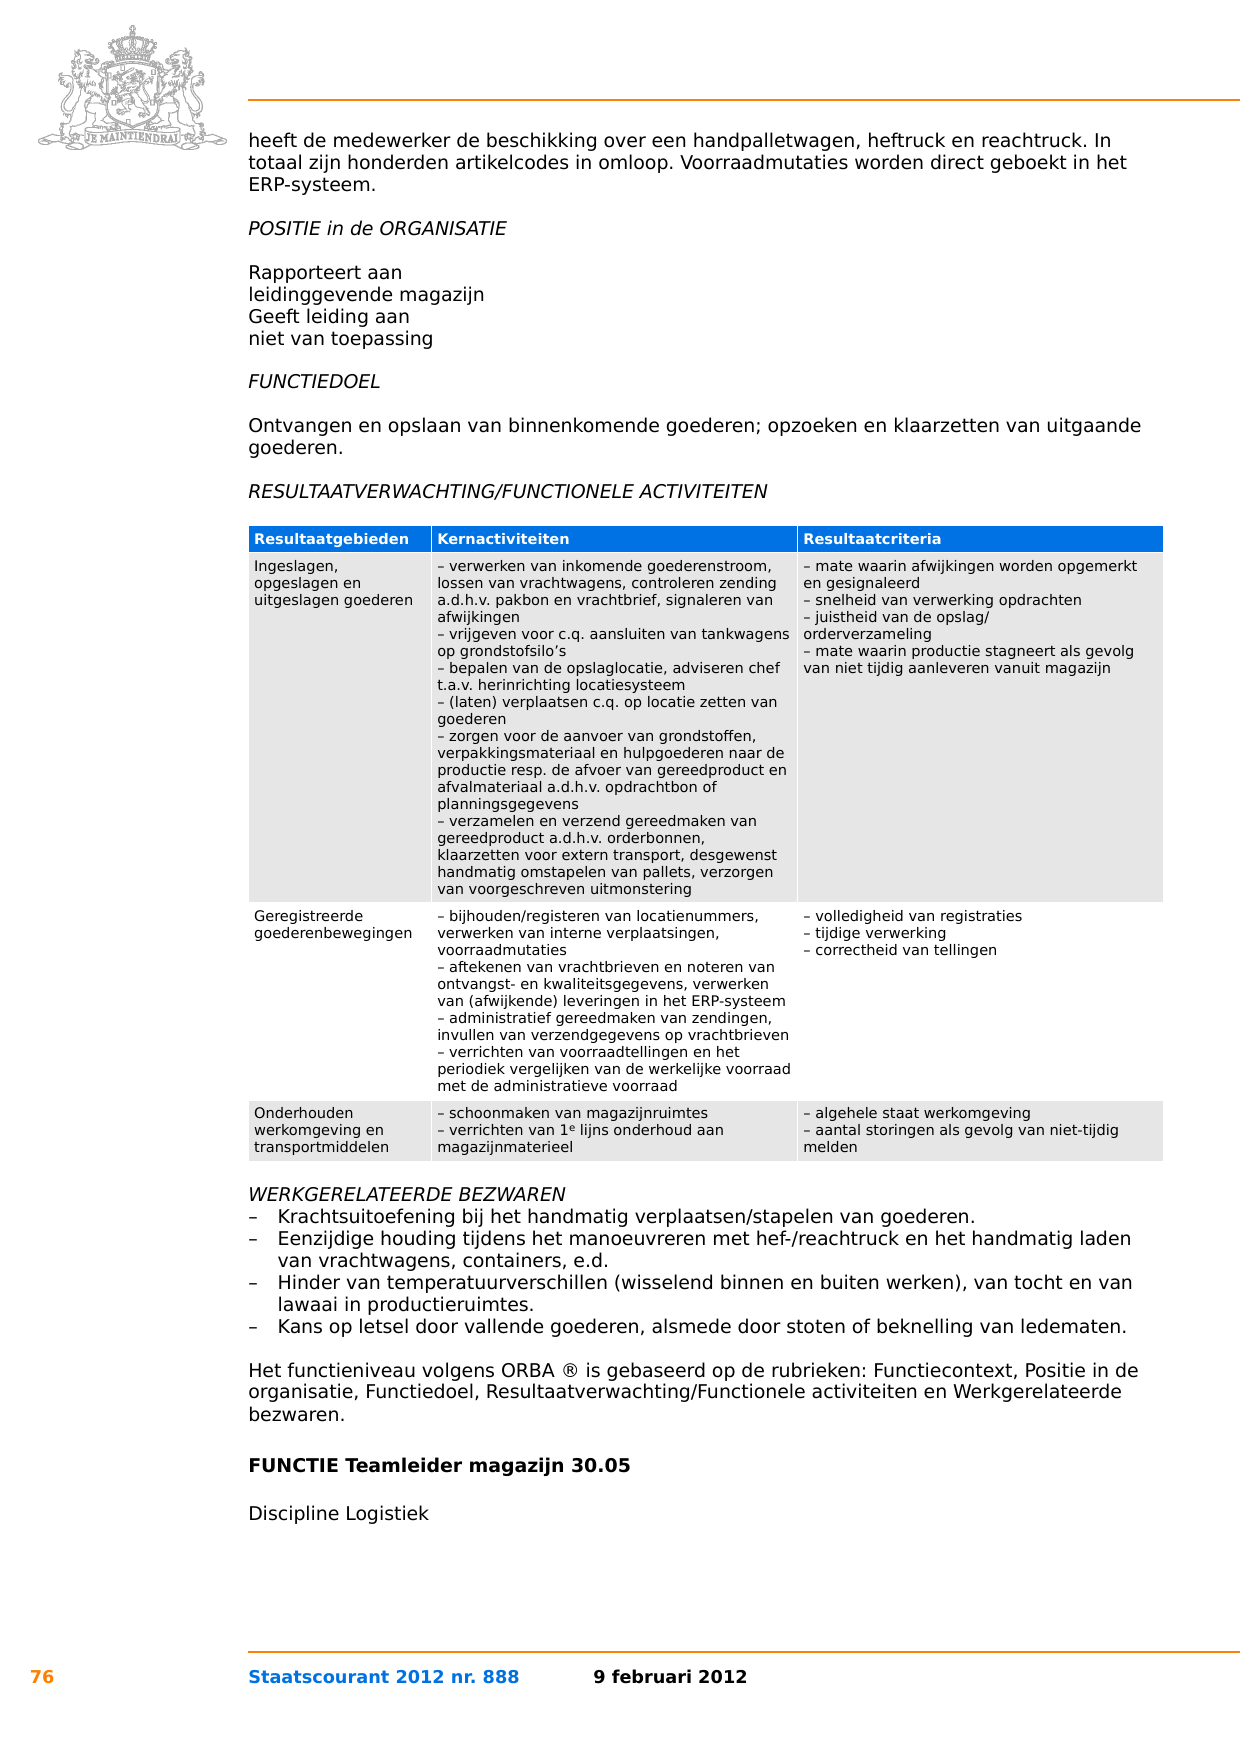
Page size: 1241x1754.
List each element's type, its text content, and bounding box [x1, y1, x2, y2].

table_cell – algehele staat werkomgeving – aantal storingen als gevolg van niet-tijdig melden [798, 1101, 1163, 1161]
text – Krachtsuitoefening bij het handmatig verplaatsen/stapelen van goederen. [248, 1206, 1163, 1228]
table_cell – mate waarin afwijkingen worden opgemerkt en gesignaleerd – snelheid van verwerking opdrachten – juistheid van de opslag/ orderverzameling – mate waarin productie stagneert als gevolg van niet tijdig aanleveren vanuit magazijn [798, 553, 1163, 902]
table_cell – schoonmaken van magazijnruimtes – verrichten van 1e lijns onderhoud aan magazijnmaterieel [432, 1101, 797, 1161]
table_cell Ingeslagen, opgeslagen en uitgeslagen goederen [249, 553, 431, 902]
text Rapporteert aan [248, 262, 1163, 283]
table_header Resultaatgebieden [249, 526, 431, 552]
table_cell Geregistreerde goederenbewegingen [249, 903, 431, 1099]
table_cell – verwerken van inkomende goederenstroom, lossen van vrachtwagens, controleren zending a.d.h.v. pakbon en vrachtbrief, signaleren van afwijkingen – vrijgeven voor c.q. aansluiten van tankwagens op grondstofsilo’s – bepalen van de opslaglocatie, adviseren chef t.a.v. herinrichting locatiesysteem – (laten) verplaatsen c.q. op locatie zetten van goederen – zorgen voor de aanvoer van grondstoffen, verpakkingsmateriaal en hulpgoederen naar de productie resp. de afvoer van gereedproduct en afvalmateriaal a.d.h.v. opdrachtbon of planningsgegevens – verzamelen en verzend gereedmaken van gereedproduct a.d.h.v. orderbonnen, klaarzetten voor extern transport, desgewenst handmatig omstapelen van pallets, verzorgen van voorgeschreven uitmonstering [432, 553, 797, 902]
table_header Resultaatcriteria [798, 526, 1163, 552]
text – Kans op letsel door vallende goederen, alsmede door stoten of beknelling van ledematen. [248, 1316, 1163, 1338]
text – Eenzijdige houding tijdens het manoeuvreren met hef-/reachtruck en het handmatig laden van vrachtwagens, containers, e.d. [248, 1228, 1163, 1272]
text leidinggevende magazijn [248, 283, 1163, 306]
text Ontvangen en opslaan van binnenkomende goederen; opzoeken en klaarzetten van uitgaande goederen. [248, 415, 1163, 459]
table_cell – bijhouden/registeren van locatienummers, verwerken van interne verplaatsingen, voorraadmutaties – aftekenen van vrachtbrieven en noteren van ontvangst- en kwaliteitsgegevens, verwerken van (afwijkende) leveringen in het ERP-systeem – administratief gereedmaken van zendingen, invullen van verzendgegevens op vrachtbrieven – verrichten van voorraadtellingen en het periodiek vergelijken van de werkelijke voorraad met de administratieve voorraad [432, 903, 797, 1099]
subtitle FUNCTIEDOEL [248, 371, 1163, 393]
picture [38, 25, 227, 150]
text heeft de medewerker de beschikking over een handpalletwagen, heftruck en reachtruck. In totaal zijn honderden artikelcodes in omloop. Voorraadmutaties worden direct geboekt in het ERP-systeem. [248, 130, 1163, 196]
subtitle WERKGERELATEERDE BEZWAREN [248, 1184, 1163, 1206]
table_header Kernactiviteiten [432, 526, 797, 552]
table_cell Onderhouden werkomgeving en transportmiddelen [249, 1101, 431, 1161]
table_cell – volledigheid van registraties – tijdige verwerking – correctheid van tellingen [798, 903, 1163, 1099]
text – Hinder van temperatuurverschillen (wisselend binnen en buiten werken), van tocht en van lawaai in productieruimtes. [248, 1272, 1163, 1316]
text Geeft leiding aan [248, 306, 1163, 327]
subtitle FUNCTIE Teamleider magazijn 30.05 [248, 1455, 1163, 1477]
text Het functieniveau volgens ORBA ® is gebaseerd op de rubrieken: Functiecontext, Positie in de organisatie, Functiedoel, Resultaatverwachting/Functionele activiteiten en Werkgerelateerde bezwaren. [248, 1359, 1163, 1425]
subtitle POSITIE in de ORGANISATIE [248, 218, 1163, 240]
subtitle RESULTAATVERWACHTING/FUNCTIONELE ACTIVITEITEN [248, 481, 1163, 503]
text Discipline Logistiek [248, 1502, 1163, 1524]
text niet van toepassing [248, 327, 1163, 349]
